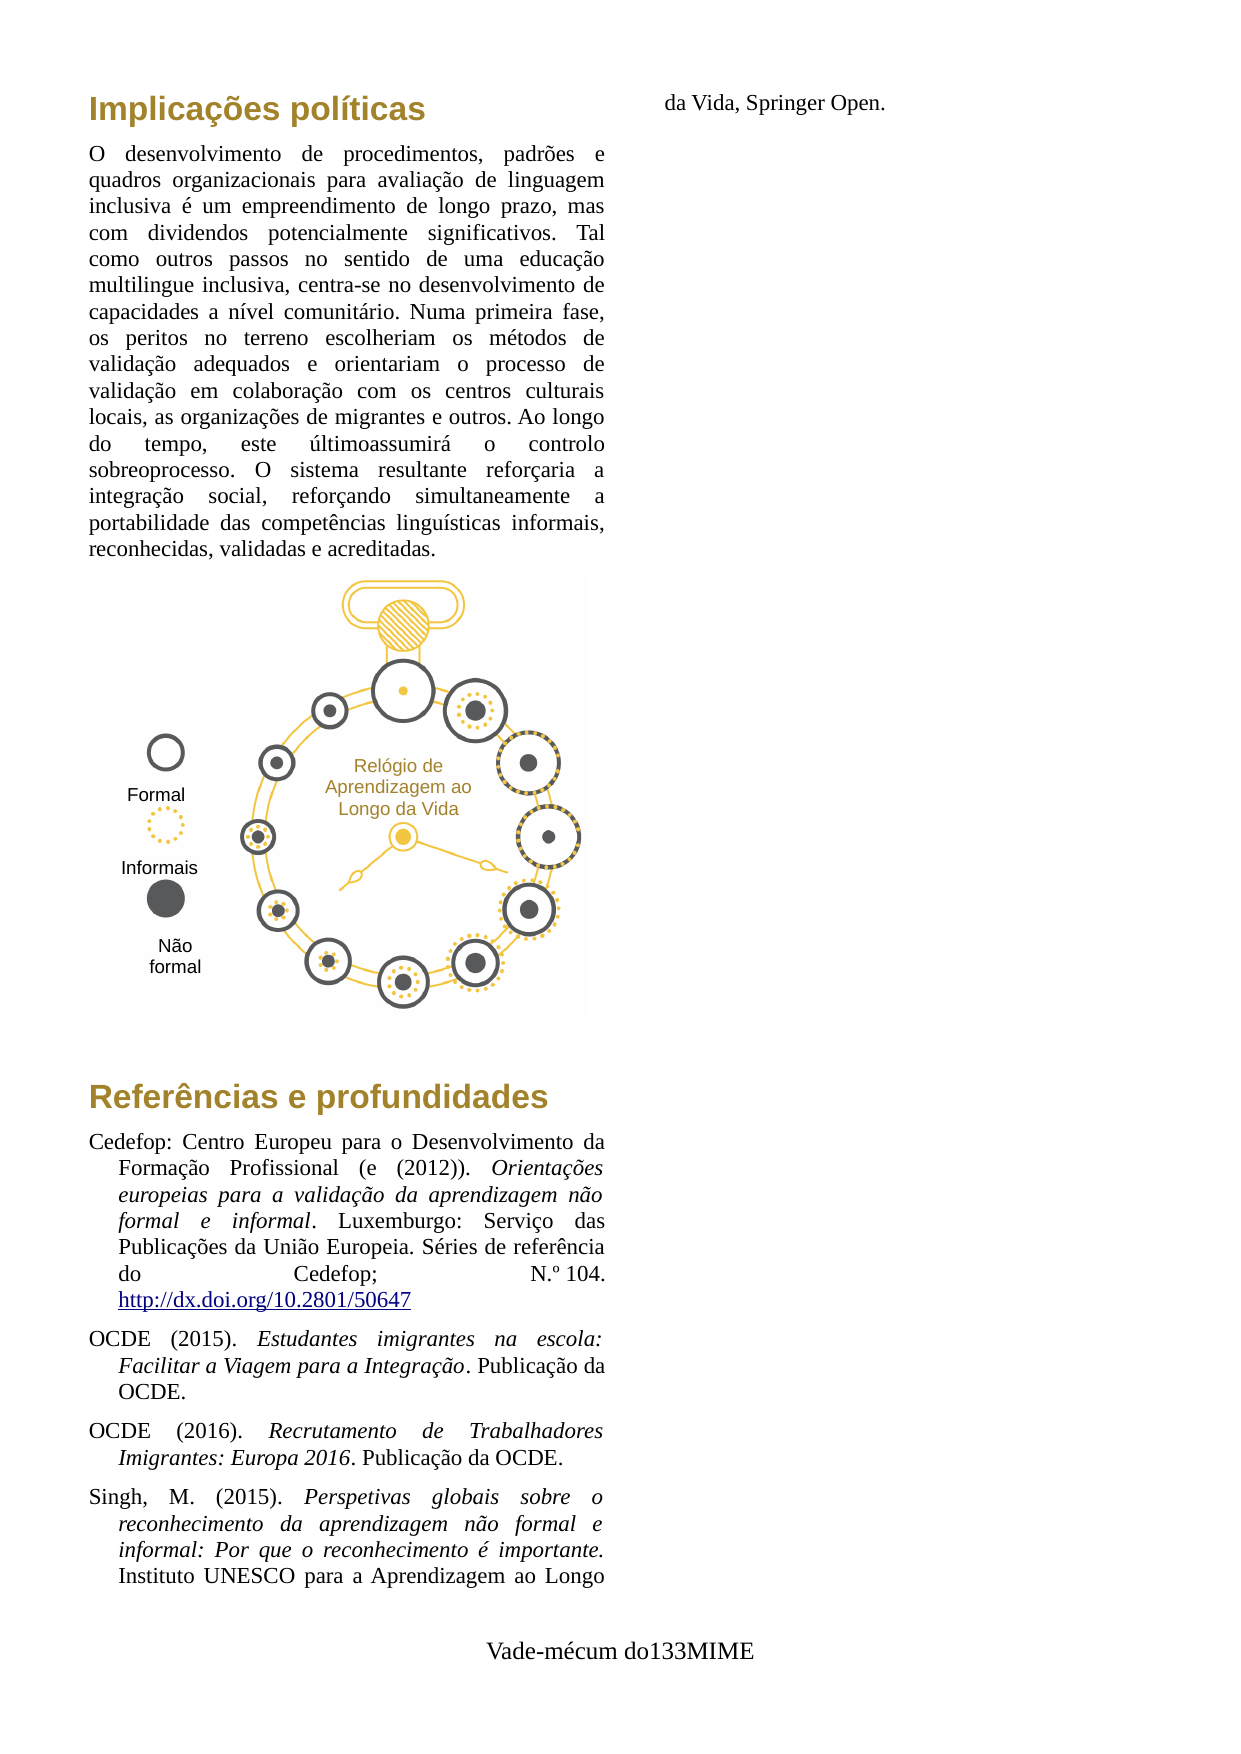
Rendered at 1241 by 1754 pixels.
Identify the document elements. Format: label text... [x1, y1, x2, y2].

subtitle Referências e profundidades [88, 1077, 605, 1115]
text Singh, M. (2015). Perspetivas globais sobre o reconhecimento da aprendizagem não formal e informal: Por que o reconhecimento é importante. Instituto UNESCO para a Aprendizagem ao Longo [88, 1483, 605, 1589]
subtitle Implicações políticas [88, 88, 605, 127]
text OCDE (2015). Estudantes imigrantes na escola: Facilitar a Viagem para a Integração. Publicação da OCDE. [88, 1325, 605, 1404]
text OCDE (2016). Recrutamento de Trabalhadores Imigrantes: Europa 2016. Publicação da OCDE. [88, 1417, 605, 1470]
text O desenvolvimento de procedimentos, padrões e quadros organizacionais para avaliação de linguagem inclusiva é um empreendimento de longo prazo, mas com dividendos potencialmente significativos. Tal como outros passos no sentido de uma educação multilingue inclusiva, centra-se no desenvolvimento de capacidades a nível comunitário. Numa primeira fase, os peritos no terreno escolheriam os métodos de validação adequados e orientariam o processo de validação em colaboração com os centros culturais locais, as organizações de migrantes e outros. Ao longo do tempo, este últimoassumirá o controlo sobreoprocesso. O sistema resultante reforçaria a integração social, reforçando simultaneamente a portabilidade das competências linguísticas informais, reconhecidas, validadas e acreditadas. [88, 140, 605, 561]
text da Vida, Springer Open. [635, 88, 1152, 115]
text Cedefop: Centro Europeu para o Desenvolvimento da Formação Profissional (e (2012)). Orientações europeias para a validação da aprendizagem não formal e informal. Luxemburgo: Serviço das Publicações da União Europeia. Séries de referência do Cedefop; N.º 104. http://dx.doi.org/10.2801/50647 [88, 1128, 605, 1312]
picture [119, 574, 588, 1017]
